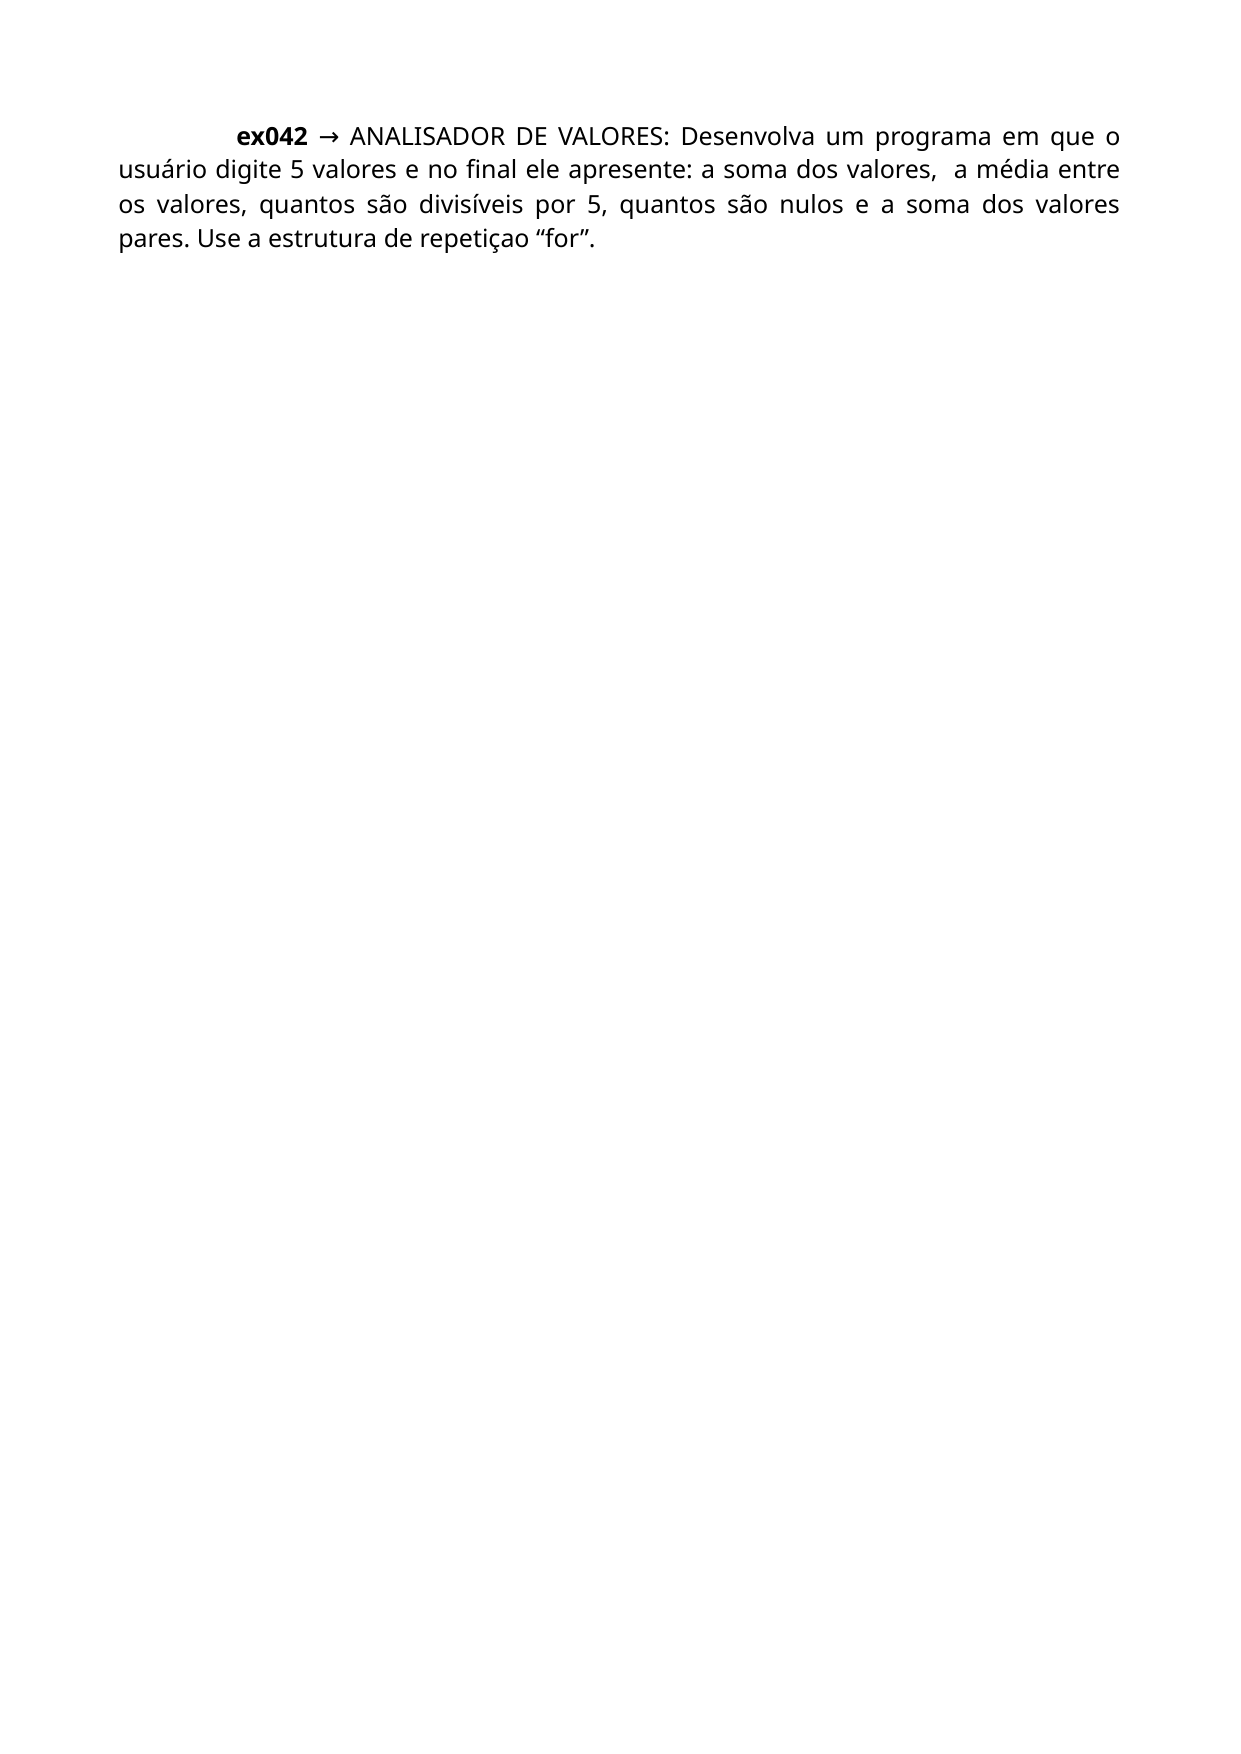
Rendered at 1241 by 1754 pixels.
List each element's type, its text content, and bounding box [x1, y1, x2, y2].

text ex042 → ANALISADOR DE VALORES: Desenvolva um programa em que o usuário digite 5 valores e no final ele apresente: a soma dos valores, a média entre os valores, quantos são divisíveis por 5, quantos são nulos e a soma dos valores pares. Use a estrutura de repetiçao “for”. [118, 118, 1122, 254]
